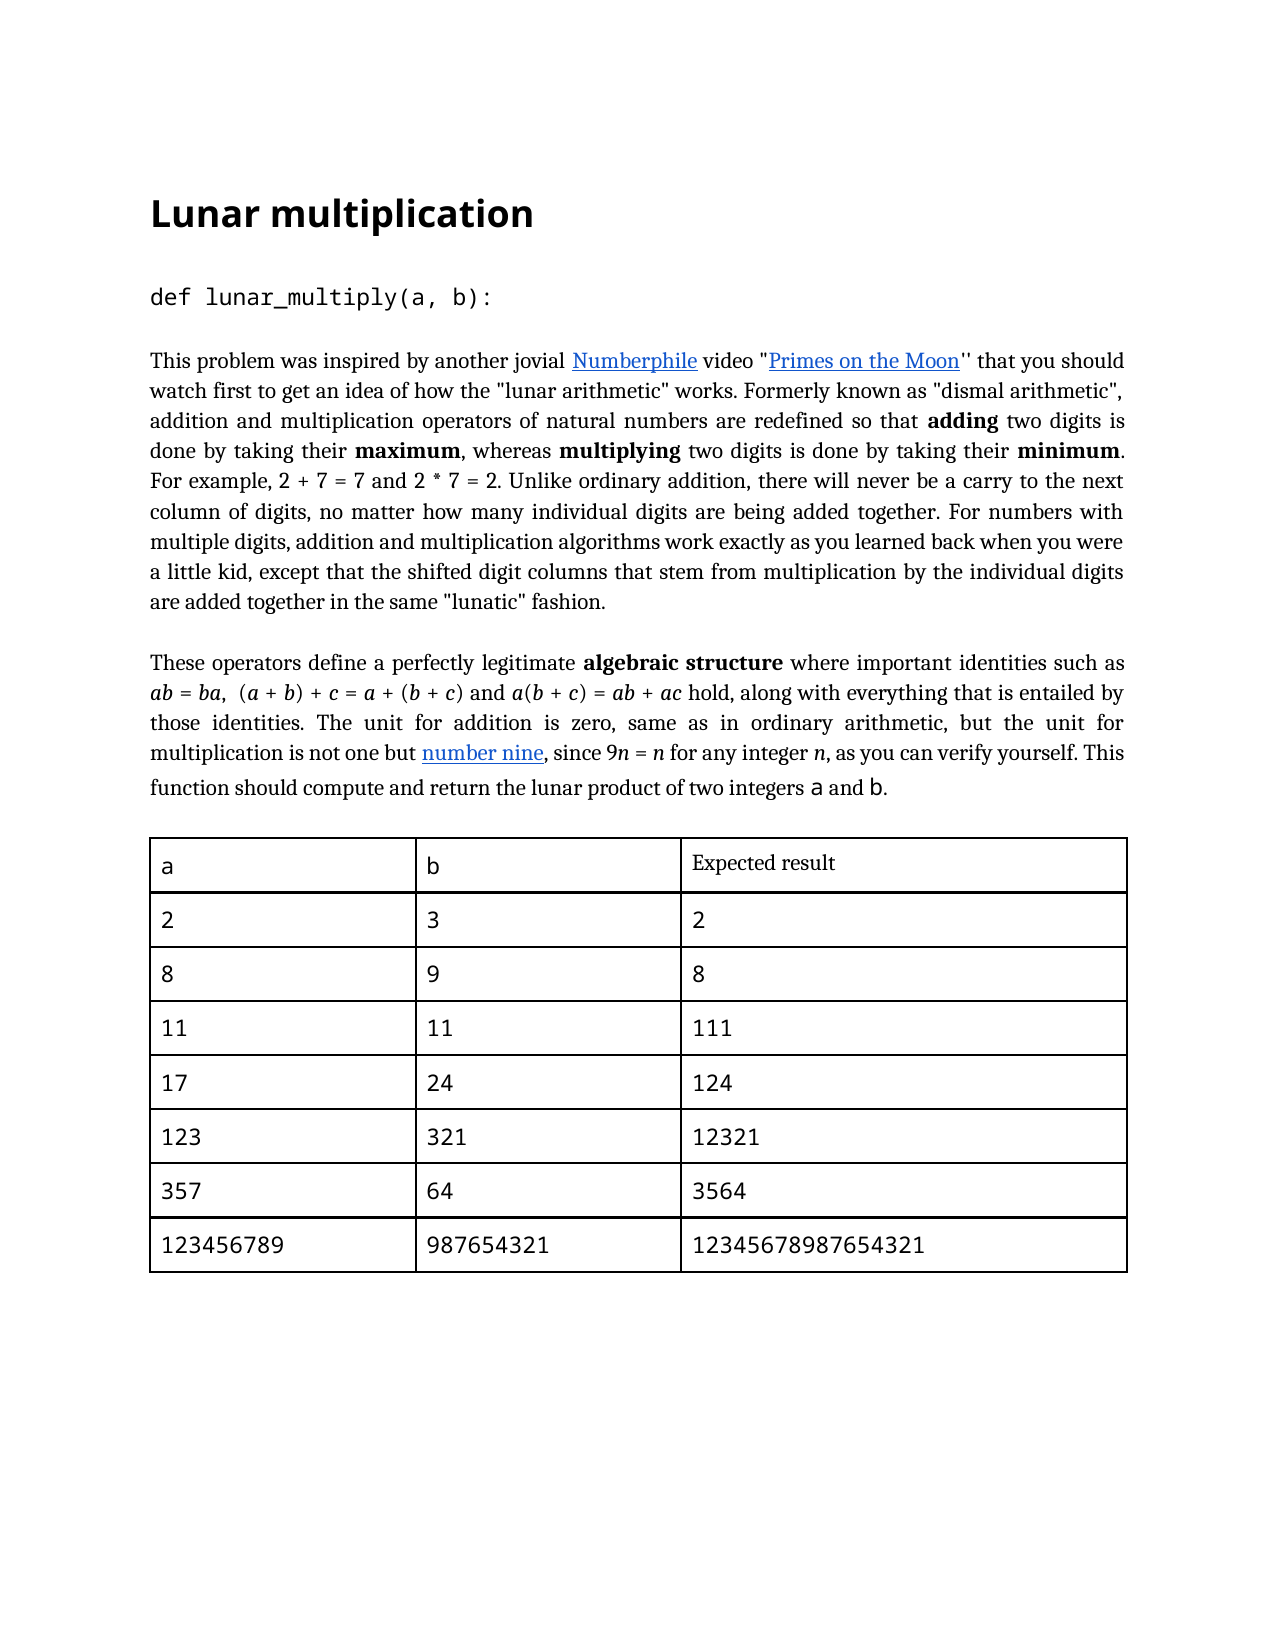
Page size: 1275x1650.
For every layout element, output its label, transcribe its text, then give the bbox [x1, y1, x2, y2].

table_cell 987654321 [417, 1219, 680, 1271]
table_cell 2 [151, 894, 415, 946]
table_cell 321 [417, 1110, 680, 1162]
table_cell 9 [417, 948, 680, 1000]
table_cell 3 [417, 894, 680, 946]
table_cell 64 [417, 1164, 680, 1216]
table_cell 2 [682, 894, 1126, 946]
table_cell 123456789 [151, 1219, 415, 1271]
text This problem was inspired by another jovial Numberphile video "Primes on the Moon'' that you should watch first to get an idea of how the "lunar arithmetic" works. Formerly known as "dismal arithmetic", addition and multiplication operators of natural numbers are redefined so that adding two digits is done by taking their maximum, whereas multiplying two digits is done by taking their minimum. For example, 2 + 7 = 7 and 2 * 7 = 2. Unlike ordinary addition, there will never be a carry to the next column of digits, no matter how many individual digits are being added together. For numbers with multiple digits, addition and multiplication algorithms work exactly as you learned back when you were a little kid, except that the shifted digit columns that stem from multiplication by the individual digits are added together in the same "lunatic" fashion. [150, 347, 1125, 615]
table_header Expected result [682, 839, 1126, 891]
table_cell 111 [682, 1002, 1126, 1054]
table_cell 12321 [682, 1110, 1126, 1162]
table_cell 357 [151, 1164, 415, 1216]
text These operators define a perfectly legitimate algebraic structure where important identities such as ab = ba, (a + b) + c = a + (b + c) and a(b + c) = ab + ac hold, along with everything that is entailed by those identities. The unit for addition is zero, same as in ordinary arithmetic, but the unit for multiplication is not one but number nine, since 9n = n for any integer n, as you can verify yourself. This function should compute and return the lunar product of two integers a and b. [150, 649, 1125, 802]
table_cell 124 [682, 1056, 1126, 1108]
table_cell 8 [151, 948, 415, 1000]
table_cell 3564 [682, 1164, 1126, 1216]
table_cell 11 [417, 1002, 680, 1054]
table_cell 11 [151, 1002, 415, 1054]
table_header b [417, 839, 680, 891]
table_cell 12345678987654321 [682, 1219, 1126, 1271]
table_header a [151, 839, 415, 891]
subtitle Lunar multiplication [150, 187, 1125, 238]
table_cell 24 [417, 1056, 680, 1108]
table_cell 8 [682, 948, 1126, 1000]
table_cell 123 [151, 1110, 415, 1162]
text def lunar_multiply(a, b): [150, 281, 1125, 312]
table_cell 17 [151, 1056, 415, 1108]
